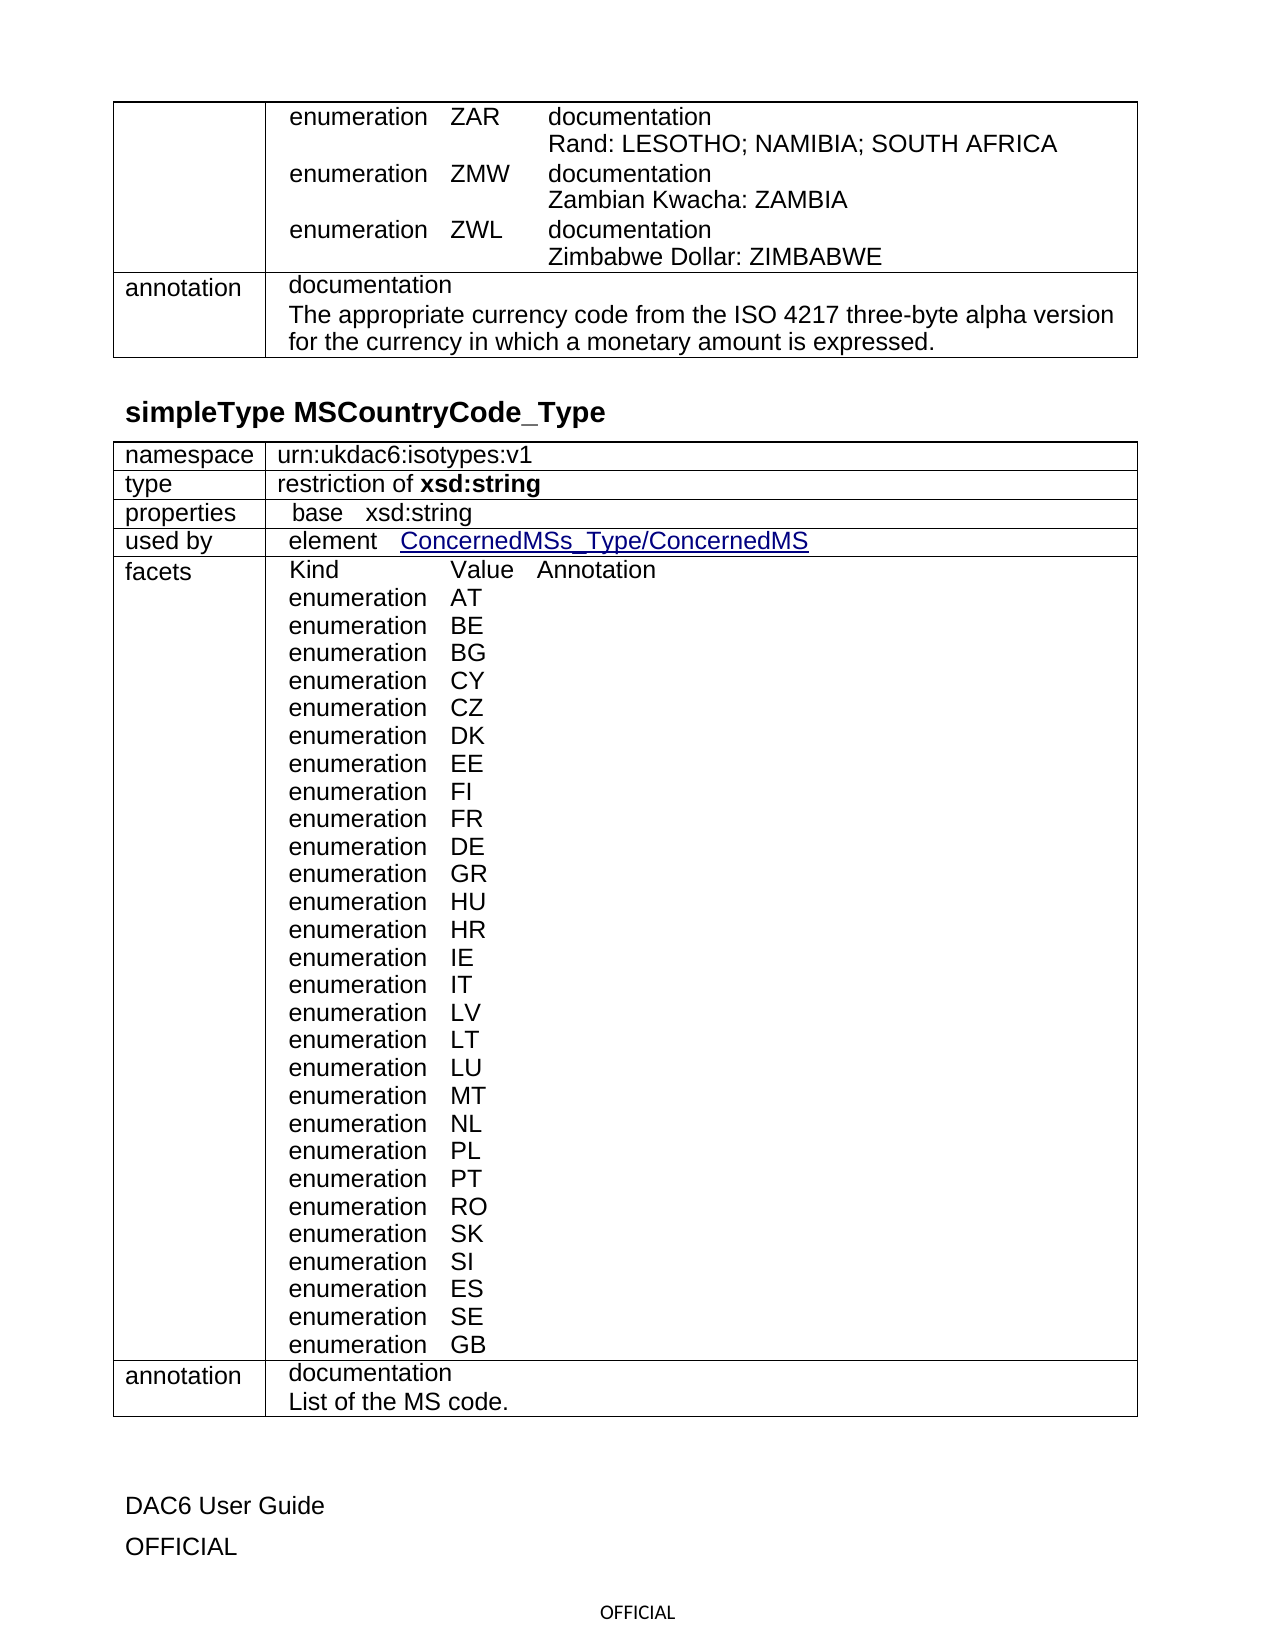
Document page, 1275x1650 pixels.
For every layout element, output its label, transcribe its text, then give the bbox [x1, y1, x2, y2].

table_cell properties [114, 500, 265, 527]
table_cell FR [438, 806, 525, 834]
table_cell [525, 1055, 1137, 1083]
table_cell [525, 861, 1137, 889]
table_cell [525, 1138, 1137, 1166]
subtitle simpleType MSCountryCode_Type [125, 395, 1164, 429]
table_cell [525, 1249, 1137, 1276]
table_header documentation Rand: LESOTHO; NAMIBIA; SOUTH AFRICA [529, 103, 1137, 159]
table_cell IE [438, 945, 525, 972]
table_cell Kind [266, 557, 354, 585]
table_cell Annotation [525, 557, 1137, 585]
table_cell facets [114, 557, 265, 1359]
table_cell element [266, 529, 388, 556]
table_cell type [114, 471, 265, 499]
table_cell enumeration [266, 695, 438, 723]
table_cell ZWL [439, 215, 528, 272]
table_cell [525, 945, 1137, 972]
table_cell enumeration [266, 1000, 438, 1027]
table_cell enumeration [266, 806, 438, 834]
table_cell [525, 1028, 1137, 1055]
table_cell enumeration [266, 159, 438, 215]
table_cell documentation Zimbabwe Dollar: ZIMBABWE [529, 215, 1137, 272]
table_cell documentation [266, 1361, 525, 1388]
table_cell enumeration [266, 1221, 438, 1249]
table_cell [525, 1304, 1137, 1332]
table_cell DK [438, 723, 525, 751]
table_cell [525, 585, 1137, 613]
table_cell enumeration [266, 640, 438, 668]
table_cell base [266, 500, 354, 527]
table_header ZAR [439, 103, 528, 159]
table_cell [525, 613, 1137, 640]
table_cell enumeration [266, 1111, 438, 1138]
table_cell enumeration [266, 1138, 438, 1166]
table_cell Value [438, 557, 525, 585]
table_cell [525, 1194, 1137, 1221]
table_cell enumeration [266, 1194, 438, 1221]
table_cell [525, 806, 1137, 834]
table_cell ES [438, 1276, 525, 1304]
table_cell SI [438, 1249, 525, 1276]
table_cell enumeration [266, 779, 438, 806]
table_cell PT [438, 1166, 525, 1193]
table_cell PL [438, 1138, 525, 1166]
table_cell [525, 500, 1137, 527]
table_cell enumeration [266, 1304, 438, 1332]
table_cell [525, 779, 1137, 806]
table_cell LU [438, 1055, 525, 1083]
table_cell documentation Zambian Kwacha: ZAMBIA [529, 159, 1137, 215]
table_cell [525, 1000, 1137, 1027]
table_cell AT [438, 585, 525, 613]
table_cell [525, 972, 1137, 1000]
table_cell enumeration [266, 972, 438, 1000]
table_cell enumeration [266, 215, 438, 272]
table_cell SE [438, 1304, 525, 1332]
table_cell annotation [114, 273, 265, 357]
table_cell MT [438, 1083, 525, 1111]
table_cell enumeration [266, 1055, 438, 1083]
table_cell enumeration [266, 834, 438, 861]
table_cell GR [438, 861, 525, 889]
table_cell HU [438, 889, 525, 917]
table_cell CY [438, 668, 525, 695]
table_cell SK [438, 1221, 525, 1249]
table_cell ZMW [439, 159, 528, 215]
table_cell documentation [266, 273, 528, 300]
table_cell FI [438, 779, 525, 806]
table_cell [525, 834, 1137, 861]
table_header namespace [114, 443, 265, 470]
table_cell enumeration [266, 1166, 438, 1193]
table_cell [525, 668, 1137, 695]
table_cell [525, 1332, 1137, 1359]
table_cell [525, 695, 1137, 723]
table_cell restriction of xsd:string [266, 471, 1137, 499]
table_cell enumeration [266, 1249, 438, 1276]
table_cell List of the MS code. [266, 1388, 525, 1416]
table_cell [525, 723, 1137, 751]
table_header [114, 103, 265, 272]
table_cell [525, 751, 1137, 778]
table_cell DE [438, 834, 525, 861]
table_cell LV [438, 1000, 525, 1027]
table_cell [525, 1221, 1137, 1249]
table_cell enumeration [266, 751, 438, 778]
table_cell [525, 640, 1137, 668]
table_cell BE [438, 613, 525, 640]
table_cell enumeration [266, 1276, 438, 1304]
table_cell The appropriate currency code from the ISO 4217 three-byte alpha version for the currency in which a monetary amount is expressed. [266, 300, 1137, 357]
table_cell enumeration [266, 889, 438, 917]
table_cell [354, 557, 388, 585]
table_cell BG [438, 640, 525, 668]
table_cell enumeration [266, 1028, 438, 1055]
table_cell enumeration [266, 1083, 438, 1111]
table_cell enumeration [266, 1332, 438, 1359]
table_cell [525, 1083, 1137, 1111]
table_cell NL [438, 1111, 525, 1138]
table_cell [525, 1276, 1137, 1304]
table_cell HR [438, 917, 525, 944]
table_header enumeration [266, 103, 438, 159]
table_cell CZ [438, 695, 525, 723]
table_cell [525, 1166, 1137, 1193]
table_cell used by [114, 529, 265, 556]
table_cell RO [438, 1194, 525, 1221]
table_cell enumeration [266, 861, 438, 889]
table_cell ConcernedMSs_Type/ConcernedMS [388, 529, 1137, 556]
table_cell enumeration [266, 585, 438, 613]
table_cell EE [438, 751, 525, 778]
table_cell [525, 1388, 1137, 1416]
table_cell enumeration [266, 723, 438, 751]
table_cell enumeration [266, 917, 438, 944]
table_cell xsd:string [354, 500, 525, 527]
table_cell [525, 1111, 1137, 1138]
table_header urn:ukdac6:isotypes:v1 [266, 443, 1137, 470]
table_cell LT [438, 1028, 525, 1055]
table_cell GB [438, 1332, 525, 1359]
table_cell enumeration [266, 668, 438, 695]
table_cell [525, 917, 1137, 944]
table_cell [525, 1361, 1137, 1388]
table_cell [525, 889, 1137, 917]
table_cell [529, 273, 1137, 300]
table_cell annotation [114, 1361, 265, 1416]
table_cell enumeration [266, 945, 438, 972]
table_cell [388, 557, 438, 585]
table_cell enumeration [266, 613, 438, 640]
table_cell IT [438, 972, 525, 1000]
